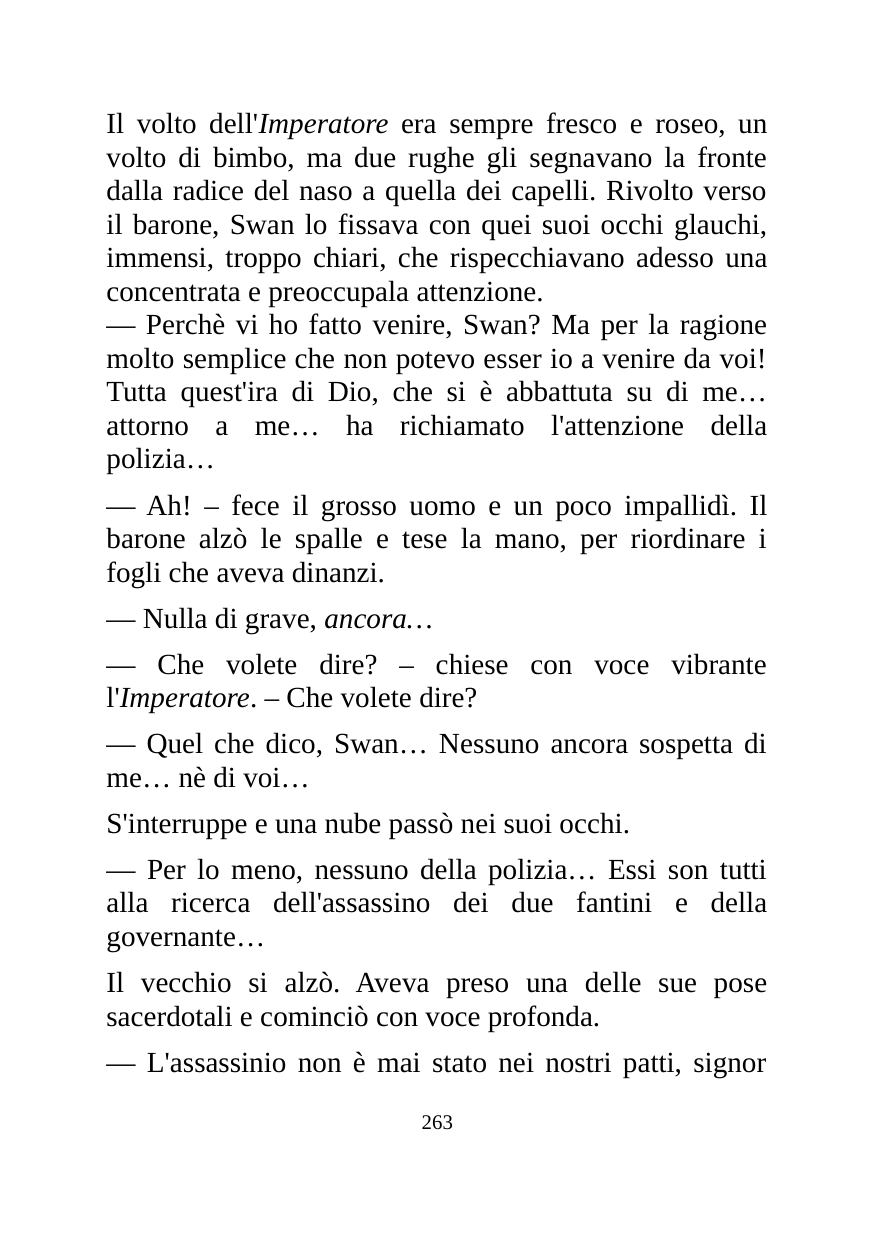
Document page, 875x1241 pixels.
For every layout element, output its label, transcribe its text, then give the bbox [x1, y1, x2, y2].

text — Per lo meno, nessuno della polizia… Essi son tutti alla ricerca dell'assassino dei due fantini e della governante… [106, 852, 768, 953]
text — Che volete dire? – chiese con voce vibrante l'Imperatore. – Che volete dire? [106, 647, 768, 714]
text Il vecchio si alzò. Aveva preso una delle sue pose sacerdotali e cominciò con voce profonda. [106, 965, 768, 1032]
text Il volto dell'Imperatore era sempre fresco e roseo, un volto di bimbo, ma due rughe gli segnavano la fronte dalla radice del naso a quella dei capelli. Rivolto verso il barone, Swan lo fissava con quei suoi occhi glauchi, immensi, troppo chiari, che rispecchiavano adesso una concentrata e preoccupala attenzione. [106, 106, 768, 307]
text — Ah! – fece il grosso uomo e un poco impallidì. Il barone alzò le spalle e tese la mano, per riordinare i fogli che aveva dinanzi. [106, 488, 768, 588]
text — Quel che dico, Swan… Nessuno ancora sospetta di me… nè di voi… [106, 726, 768, 793]
text S'interruppe e una nube passò nei suoi occhi. [106, 806, 768, 839]
text — Perchè vi ho fatto venire, Swan? Ma per la ragione molto semplice che non potevo esser io a venire da voi! Tutta quest'ira di Dio, che si è abbattuta su di me… attorno a me… ha richiamato l'attenzione della polizia… [106, 307, 768, 475]
text — L'assassinio non è mai stato nei nostri patti, signor [106, 1045, 768, 1078]
text — Nulla di grave, ancora… [106, 601, 768, 634]
